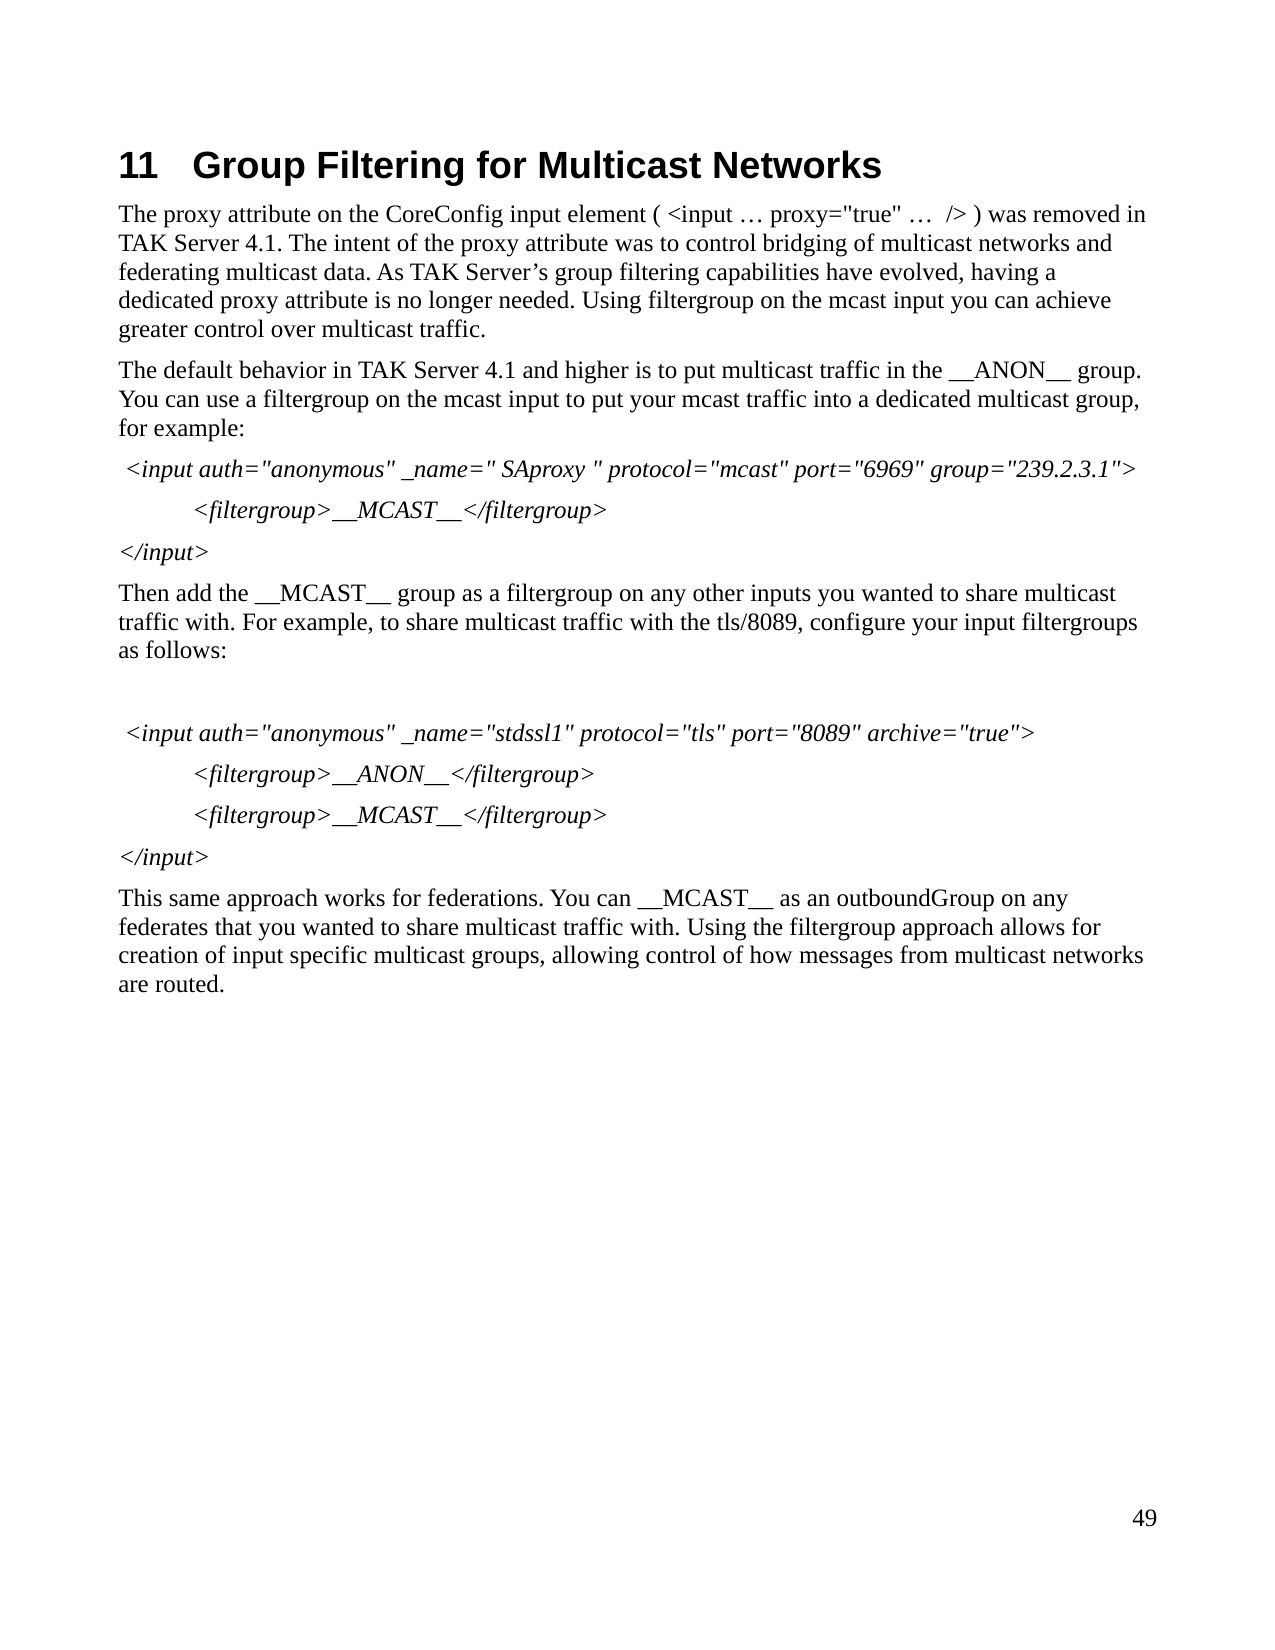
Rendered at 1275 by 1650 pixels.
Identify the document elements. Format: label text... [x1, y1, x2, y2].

text Then add the __MCAST__ group as a filtergroup on any other inputs you wanted to share multicast traffic with. For example, to share multicast traffic with the tls/8089, configure your input filtergroups as follows: [118, 578, 1157, 664]
text The proxy attribute on the CoreConfig input element ( <input … proxy="true" … /> ) was removed in TAK Server 4.1. The intent of the proxy attribute was to control bridging of multicast networks and federating multicast data. As TAK Server’s group filtering capabilities have evolved, having a dedicated proxy attribute is no longer needed. Using filtergroup on the mcast input you can achieve greater control over multicast traffic. [118, 199, 1157, 343]
text <input auth="anonymous" _name=" SAproxy " protocol="mcast" port="6969" group="239.2.3.1"> [118, 454, 1157, 483]
text The default behavior in TAK Server 4.1 and higher is to put multicast traffic in the __ANON__ group. You can use a filtergroup on the mcast input to put your mcast traffic into a dedicated multicast group, for example: [118, 356, 1157, 442]
text <filtergroup>__ANON__</filtergroup> [118, 759, 1157, 788]
text <filtergroup>__MCAST__</filtergroup> [118, 801, 1157, 829]
text <filtergroup>__MCAST__</filtergroup> [118, 496, 1157, 524]
subtitle Group Filtering for Multicast Networks [118, 143, 1157, 187]
text <input auth="anonymous" _name="stdssl1" protocol="tls" port="8089" archive="true"> [118, 718, 1157, 747]
text </input> [118, 842, 1157, 871]
text </input> [118, 537, 1157, 566]
text This same approach works for federations. You can __MCAST__ as an outboundGroup on any federates that you wanted to share multicast traffic with. Using the filtergroup approach allows for creation of input specific multicast groups, allowing control of how messages from multicast networks are routed. [118, 883, 1157, 998]
